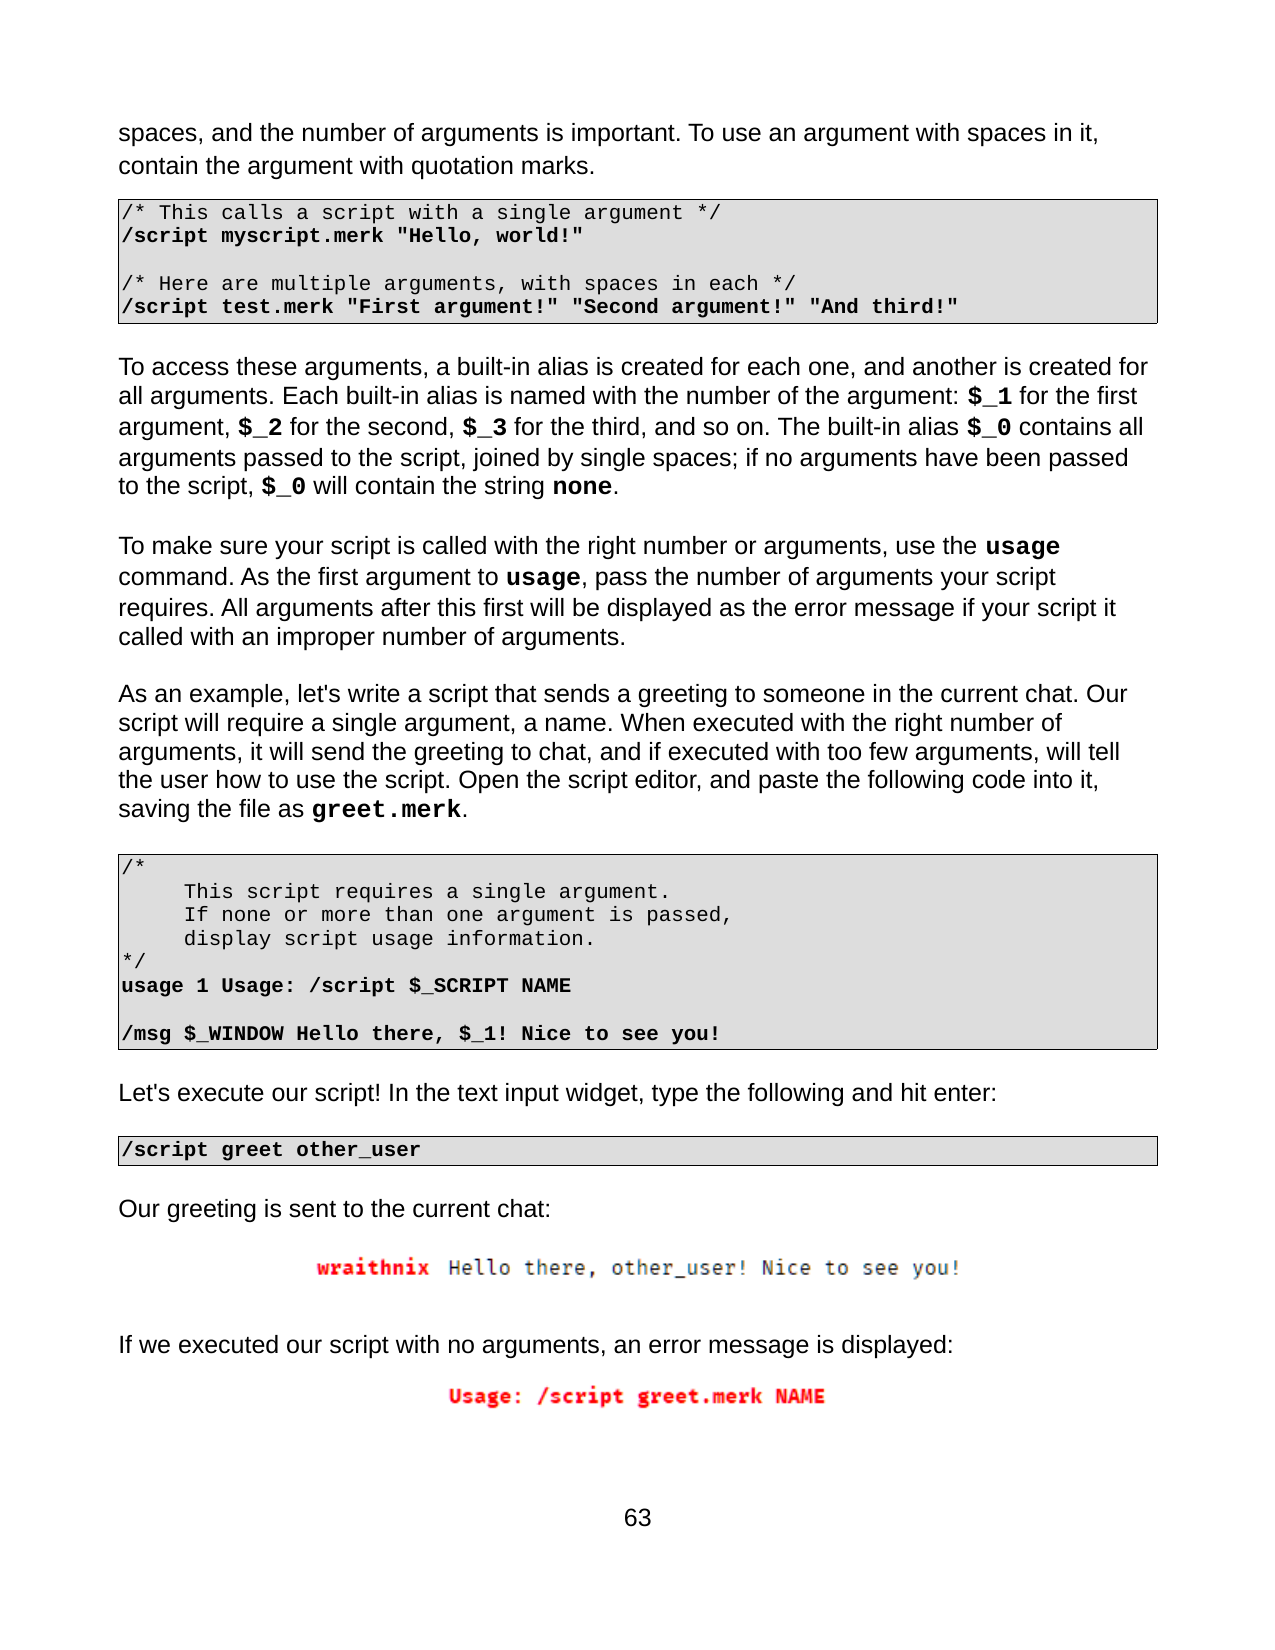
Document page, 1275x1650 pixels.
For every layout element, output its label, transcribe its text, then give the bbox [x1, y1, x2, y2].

text spaces, and the number of arguments is important. To use an argument with spaces in it, contain the argument with quotation marks. [118, 118, 1157, 180]
text As an example, let's write a script that sends a greeting to someone in the current chat. Our script will require a single argument, a name. When executed with the right number of arguments, it will send the greeting to chat, and if executed with too few arguments, will tell the user how to use the script. Open the script editor, and paste the following code into it, saving the file as greet.merk. [118, 679, 1157, 825]
text Let's execute our script! In the text input widget, type the following and hit enter: [118, 1078, 1157, 1107]
table_header /script greet other_user [119, 1137, 1157, 1165]
table_header /* This script requires a single argument. If none or more than one argument is passed, display script usage information. */ usage 1 Usage: /script $_SCRIPT NAME /msg $_WINDOW Hello there, $_1! Nice to see you! [119, 855, 1157, 1049]
picture [443, 1378, 832, 1413]
table_header /* This calls a script with a single argument */ /script myscript.merk "Hello, world!" /* Here are multiple arguments, with spaces in each */ /script test.merk "First argument!" "Second argument!" "And third!" [119, 200, 1157, 323]
picture [311, 1251, 964, 1283]
text To make sure your script is called with the right number or arguments, use the usage command. As the first argument to usage, pass the number of arguments your script requires. All arguments after this first will be displayed as the error message if your script it called with an improper number of arguments. [118, 531, 1157, 650]
text To access these arguments, a built-in alias is created for each one, and another is created for all arguments. Each built-in alias is named with the number of the argument: $_1 for the first argument, $_2 for the second, $_3 for the third, and so on. The built-in alias $_0 contains all arguments passed to the script, joined by single spaces; if no arguments have been passed to the script, $_0 will contain the string none. [118, 352, 1157, 502]
text Our greeting is sent to the current chat: [118, 1194, 1157, 1223]
text If we executed our script with no arguments, an error message is displayed: [118, 1331, 1157, 1359]
